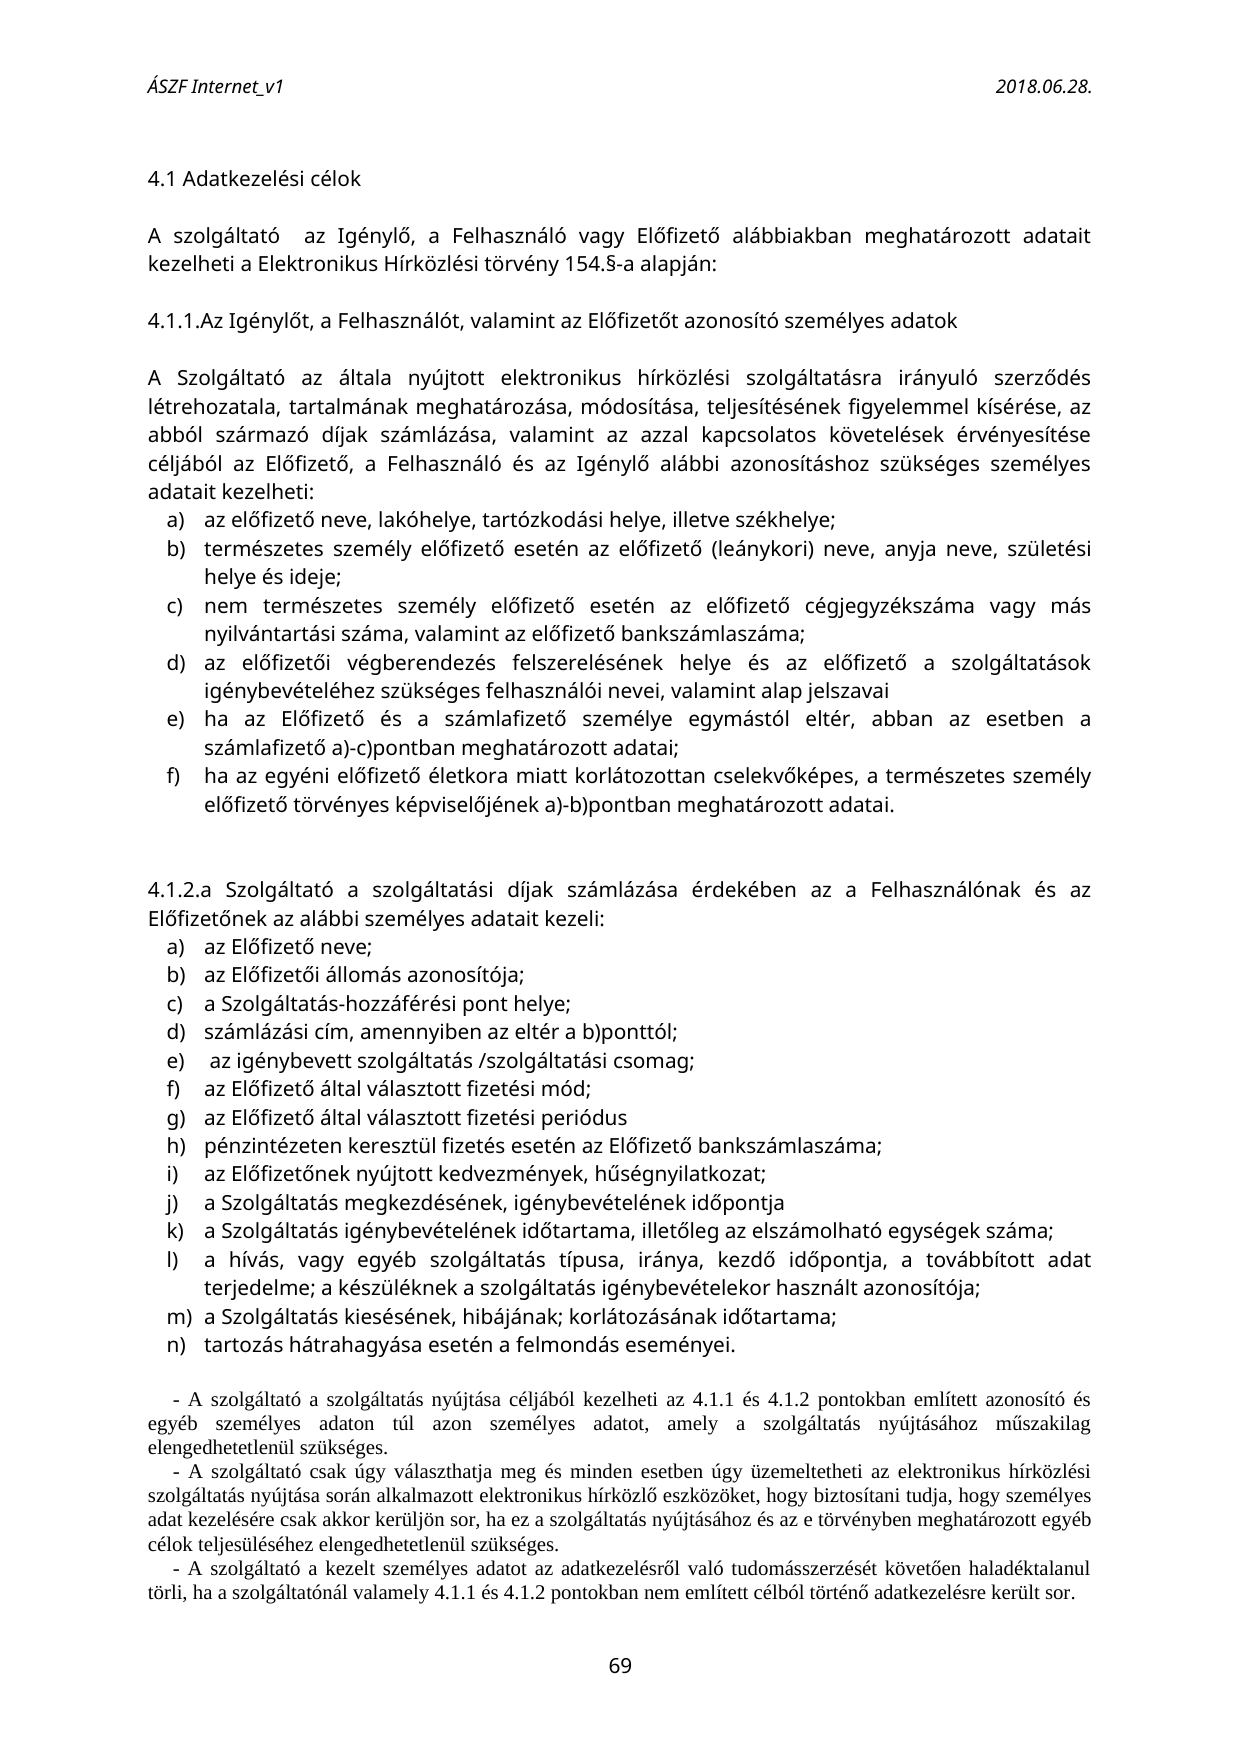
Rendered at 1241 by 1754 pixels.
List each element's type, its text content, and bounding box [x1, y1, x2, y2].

text l) a hívás, vagy egyéb szolgáltatás típusa, iránya, kezdő időpontja, a továbbított adat terjedelme; a készüléknek a szolgáltatás igénybevételekor használt azonosítója; [166, 1245, 1092, 1302]
text g) az Előfizető által választott fizetési periódus [166, 1103, 1092, 1131]
text d) az előfizetői végberendezés felszerelésének helye és az előfizető a szolgáltatások igénybevételéhez szükséges felhasználói nevei, valamint alap jelszavai [166, 648, 1092, 704]
text c) a Szolgáltatás-hozzáférési pont helye; [166, 989, 1092, 1017]
text i) az Előfizetőnek nyújtott kedvezmények, hűségnyilatkozat; [166, 1159, 1092, 1188]
text k) a Szolgáltatás igénybevételének időtartama, illetőleg az elszámolható egységek száma; [166, 1216, 1092, 1245]
text m) a Szolgáltatás kiesésének, hibájának; korlátozásának időtartama; [166, 1302, 1092, 1330]
text e) ha az Előfizető és a számlafizető személye egymástól eltér, abban az esetben a számlafizető a)-c)pontban meghatározott adatai; [166, 704, 1092, 761]
text n) tartozás hátrahagyása esetén a felmondás eseményei. [166, 1330, 1092, 1359]
text b) természetes személy előfizető esetén az előfizető (leánykori) neve, anyja neve, születési helye és ideje; [166, 534, 1092, 591]
text d) számlázási cím, amennyiben az eltér a b)ponttól; [166, 1017, 1092, 1046]
text - A szolgáltató a kezelt személyes adatot az adatkezelésről való tudomásszerzését követően haladéktalanul törli, ha a szolgáltatónál valamely 4.1.1 és 4.1.2 pontokban nem említett célból történő adatkezelésre került sor. [148, 1556, 1092, 1604]
text f) ha az egyéni előfizető életkora miatt korlátozottan cselekvőképes, a természetes személy előfizető törvényes képviselőjének a)-b)pontban meghatározott adatai. [166, 761, 1092, 818]
text - A szolgáltató csak úgy választhatja meg és minden esetben úgy üzemeltetheti az elektronikus hírközlési szolgáltatás nyújtása során alkalmazott elektronikus hírközlő eszközöket, hogy biztosítani tudja, hogy személyes adat kezelésére csak akkor kerüljön sor, ha ez a szolgáltatás nyújtásához és az e törvényben meghatározott egyéb célok teljesüléséhez elengedhetetlenül szükséges. [148, 1459, 1092, 1556]
text 4.1.2.a Szolgáltató a szolgáltatási díjak számlázása érdekében az a Felhasználónak és az Előfizetőnek az alábbi személyes adatait kezeli: [148, 875, 1092, 932]
text 4.1 Adatkezelési célok [148, 164, 1092, 193]
text A szolgáltató az Igénylő, a Felhasználó vagy Előfizető alábbiakban meghatározott adatait kezelheti a Elektronikus Hírközlési törvény 154.§-a alapján: [148, 221, 1092, 278]
text A Szolgáltató az általa nyújtott elektronikus hírközlési szolgáltatásra irányuló szerződés létrehozatala, tartalmának meghatározása, módosítása, teljesítésének figyelemmel kísérése, az abból származó díjak számlázása, valamint az azzal kapcsolatos követelések érvényesítése céljából az Előfizető, a Felhasználó és az Igénylő alábbi azonosításhoz szükséges személyes adatait kezelheti: [148, 363, 1092, 506]
text j) a Szolgáltatás megkezdésének, igénybevételének időpontja [166, 1188, 1092, 1216]
text h) pénzintézeten keresztül fizetés esetén az Előfizető bankszámlaszáma; [166, 1131, 1092, 1159]
text - A szolgáltató a szolgáltatás nyújtása céljából kezelheti az 4.1.1 és 4.1.2 pontokban említett azonosító és egyéb személyes adaton túl azon személyes adatot, amely a szolgáltatás nyújtásához műszakilag elengedhetetlenül szükséges. [148, 1387, 1092, 1459]
text a) az Előfizető neve; [166, 932, 1092, 961]
text a) az előfizető neve, lakóhelye, tartózkodási helye, illetve székhelye; [166, 506, 1092, 534]
text e) az igénybevett szolgáltatás /szolgáltatási csomag; [166, 1046, 1092, 1074]
text b) az Előfizetői állomás azonosítója; [166, 961, 1092, 989]
text f) az Előfizető által választott fizetési mód; [166, 1074, 1092, 1103]
text 4.1.1.Az Igénylőt, a Felhasználót, valamint az Előfizetőt azonosító személyes adatok [148, 306, 1092, 335]
text c) nem természetes személy előfizető esetén az előfizető cégjegyzékszáma vagy más nyilvántartási száma, valamint az előfizető bankszámlaszáma; [166, 591, 1092, 648]
